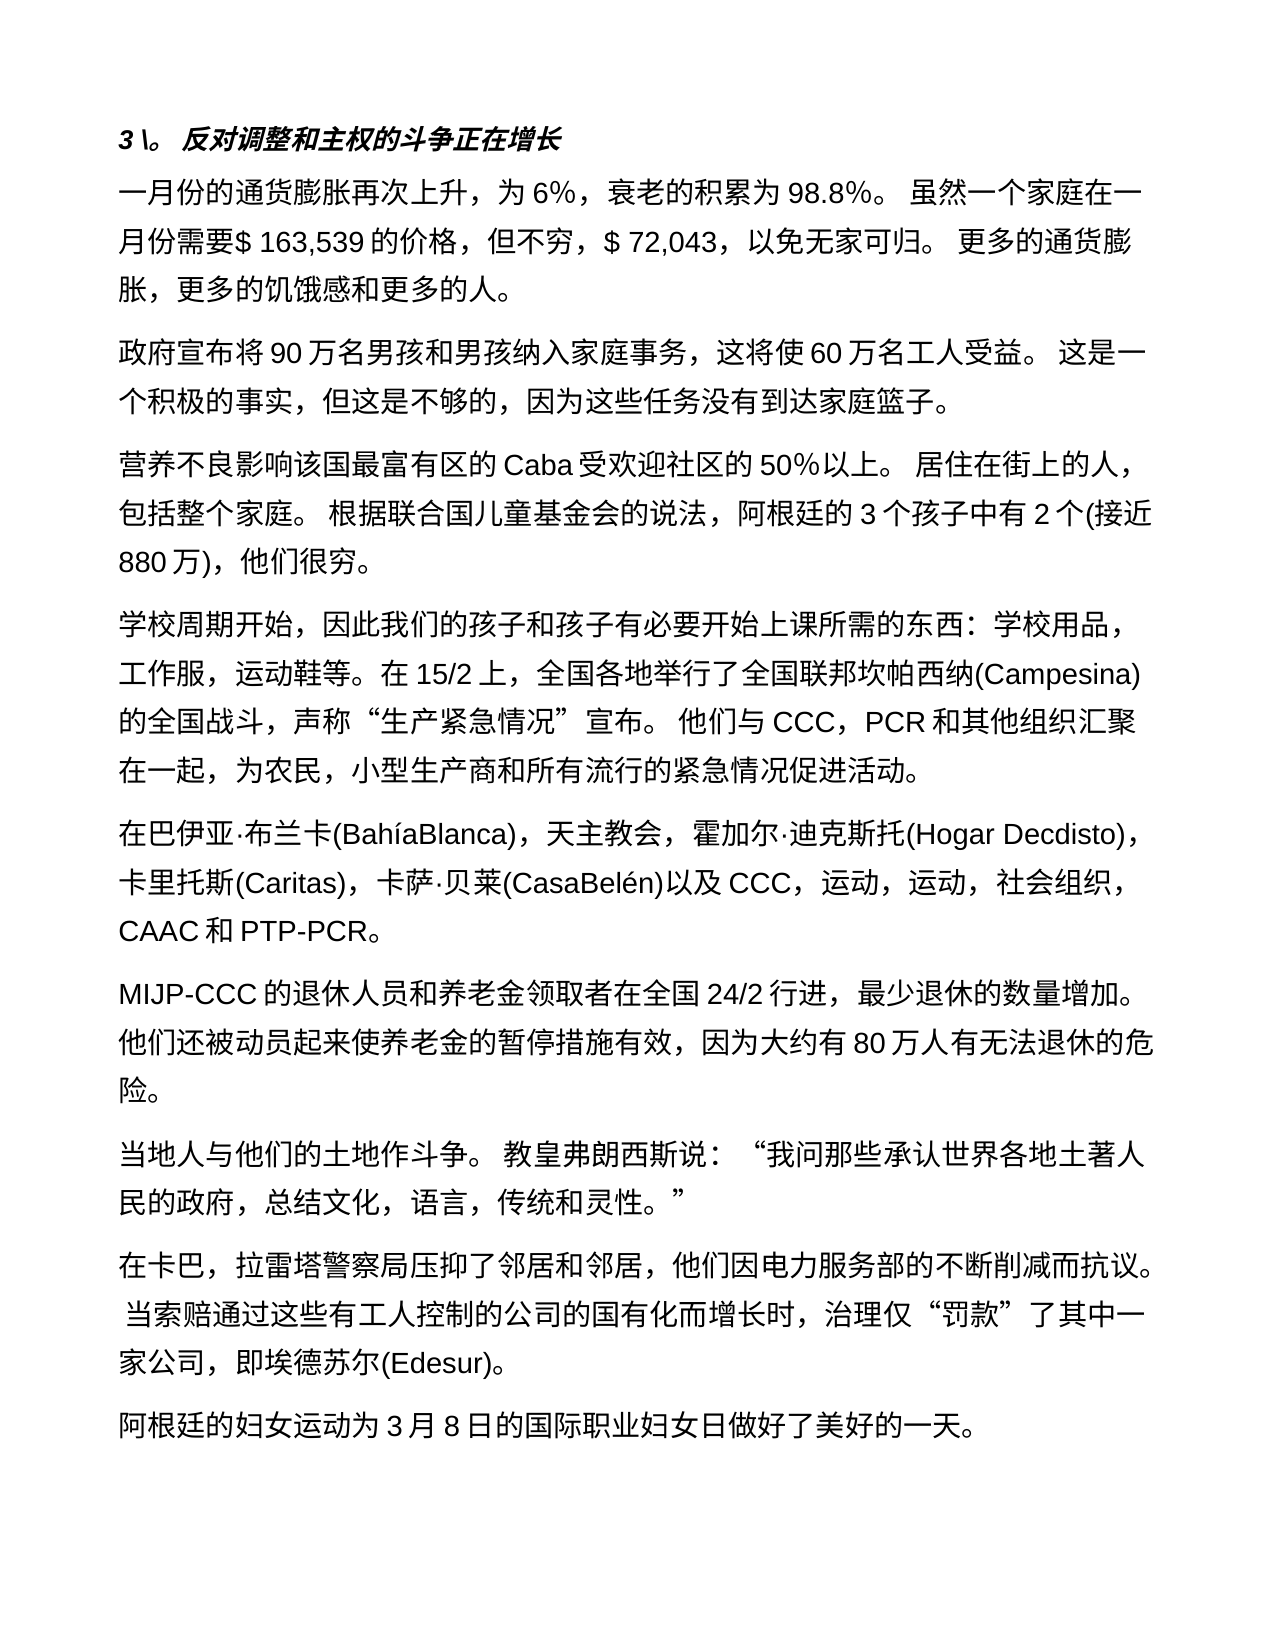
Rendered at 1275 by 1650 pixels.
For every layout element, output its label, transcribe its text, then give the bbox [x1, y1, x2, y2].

text 阿根廷的妇女运动为3月8日的国际职业妇女日做好了美好的一天。 [118, 1403, 1157, 1445]
text 在巴伊亚·布兰卡(BahíaBlanca)，天主教会，霍加尔·迪克斯托(Hogar Decdisto)，卡里托斯(Caritas)，卡萨·贝莱(CasaBelén)以及CCC，运动，运动，社会组织，CAAC和PTP-PCR。 [118, 811, 1157, 950]
text 学校周期开始，因此我们的孩子和孩子有必要开始上课所需的东西：学校用品，工作服，运动鞋等。在15/2上，全国各地举行了全国联邦坎帕西纳(Campesina)的全国战斗，声称“生产紧急情况”宣布。 他们与CCC，PCR和其他组织汇聚在一起，为农民，小型生产商和所有流行的紧急情况促进活动。 [118, 602, 1157, 790]
text 营养不良影响该国最富有区的Caba受欢迎社区的50％以上。 居住在街上的人，包括整个家庭。 根据联合国儿童基金会的说法，阿根廷的3个孩子中有2个(接近880万)，他们很穷。 [118, 442, 1157, 581]
text 在卡巴，拉雷塔警察局压抑了邻居和邻居，他们因电力服务部的不断削减而抗议。 当索赔通过这些有工人控制的公司的国有化而增长时，治理仅“罚款”了其中一家公司，即埃德苏尔(Edesur)。 [118, 1243, 1157, 1382]
text 当地人与他们的土地作斗争。 教皇弗朗西斯说：“我问那些承认世界各地土著人民的政府，总结文化，语言，传统和灵性。” [118, 1131, 1157, 1222]
text 一月份的通货膨胀再次上升，为6％，衰老的积累为98.8％。 虽然一个家庭在一月份需要$ 163,539的价格，但不穷，$ 72,043，以免无家可归。 更多的通货膨胀，更多的饥饿感和更多的人。 [118, 170, 1157, 309]
subtitle 3 \。 反对调整和主权的斗争正在增长 [118, 118, 1157, 157]
text MIJP-CCC的退休人员和养老金领取者在全国24/2行进，最少退休的数量增加。 他们还被动员起来使养老金的暂停措施有效，因为大约有80万人有无法退休的危险。 [118, 971, 1157, 1110]
text 政府宣布将90万名男孩和男孩纳入家庭事务，这将使60万名工人受益。 这是一个积极的事实，但这是不够的，因为这些任务没有到达家庭篮子。 [118, 330, 1157, 421]
